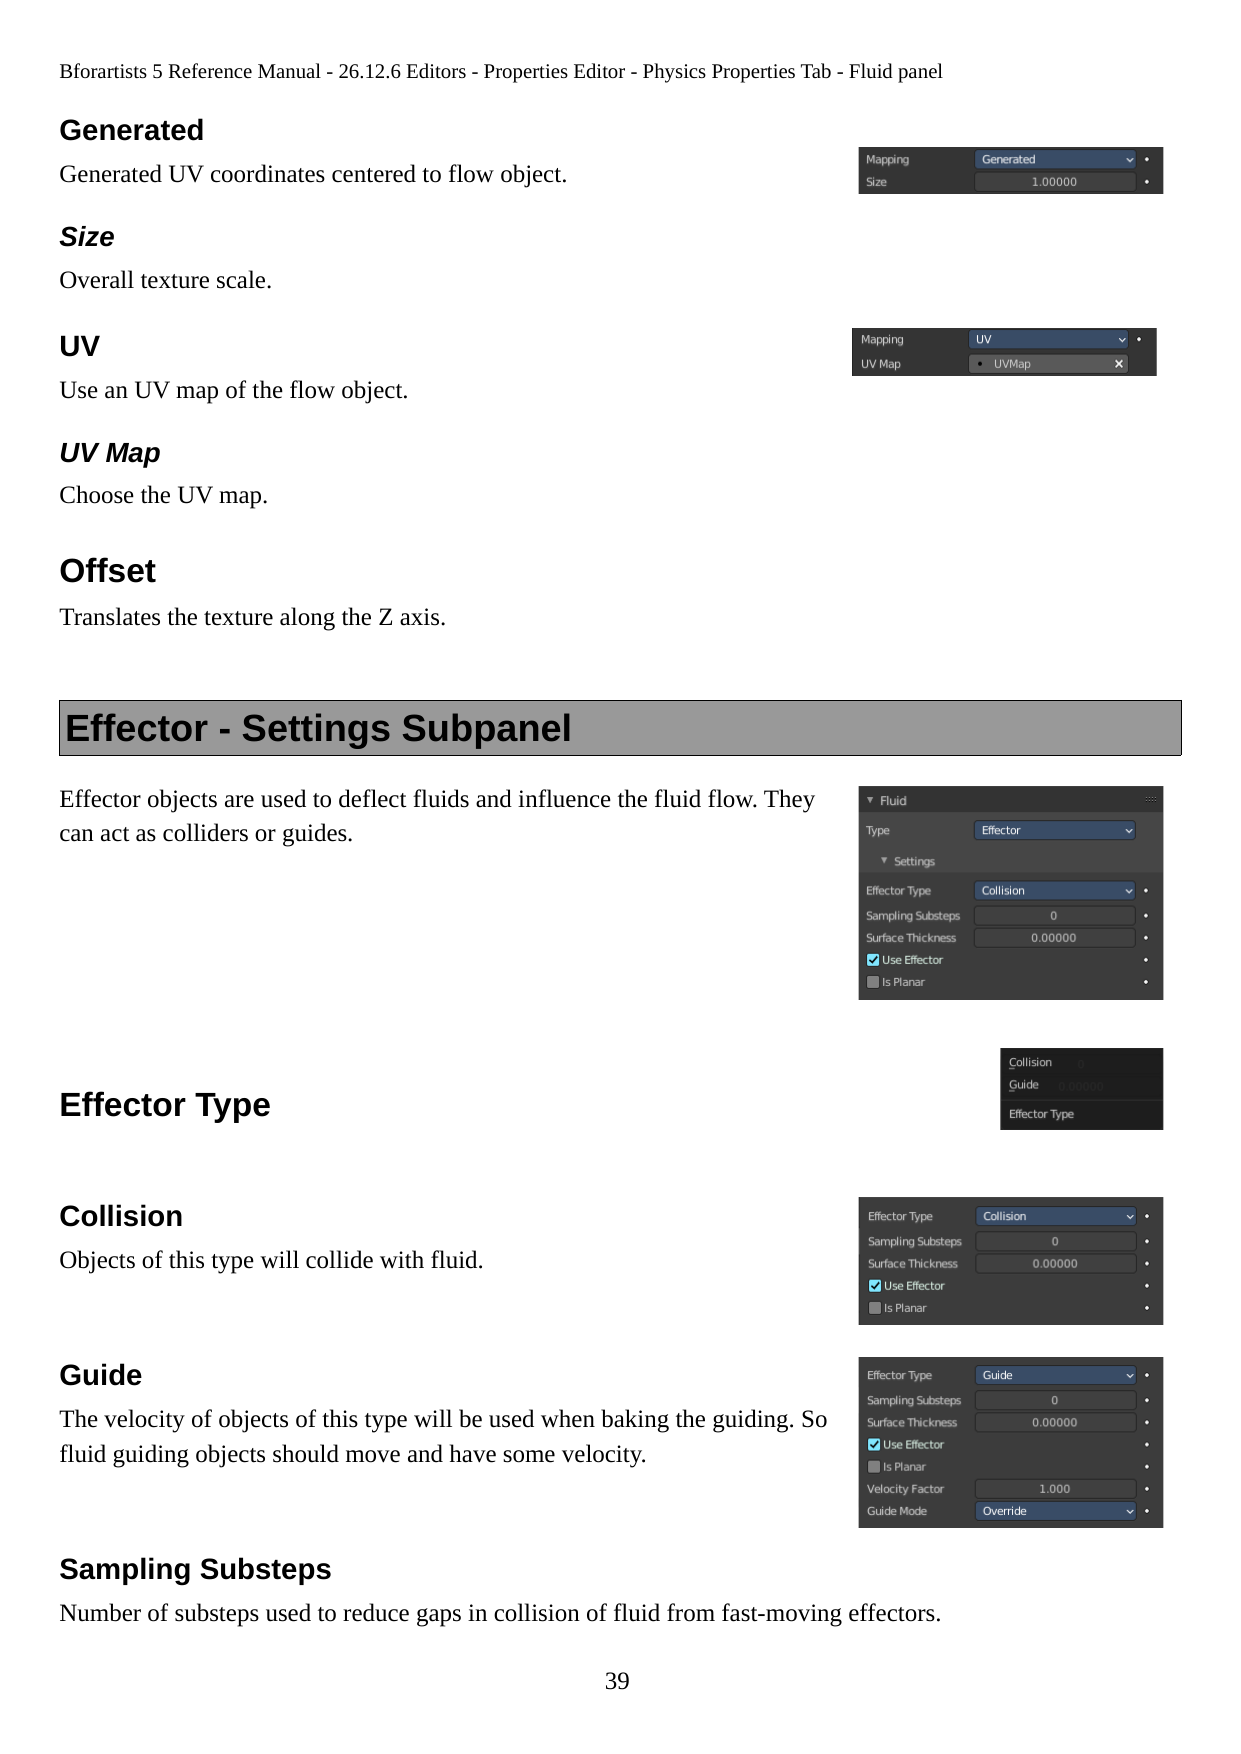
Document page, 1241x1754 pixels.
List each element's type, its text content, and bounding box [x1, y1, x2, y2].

subtitle Sampling Substeps [59, 1552, 1181, 1585]
text The velocity of objects of this type will be used when baking the guiding. So fluid guiding objects should move and have some velocity. [59, 1404, 858, 1468]
text Translates the texture along the Z axis. [59, 602, 1181, 630]
text Objects of this type will collide with fluid. [59, 1246, 858, 1274]
picture [1000, 1048, 1164, 1130]
subtitle Guide [59, 1358, 858, 1392]
picture [858, 786, 1164, 1000]
text Effector objects are used to deflect fluids and influence the fluid flow. They can act as colliders or guides. [59, 784, 1181, 847]
subtitle UV [59, 328, 852, 362]
text Generated UV coordinates centered to flow object. [59, 159, 858, 188]
subtitle [1164, 1084, 1181, 1123]
subtitle Size [59, 220, 1181, 252]
table_header Effector - Settings Subpanel [60, 701, 1181, 755]
subtitle [1157, 328, 1181, 362]
subtitle [1164, 1199, 1181, 1233]
subtitle Offset [59, 551, 1181, 589]
subtitle Effector Type [59, 1084, 1000, 1123]
subtitle UV Map [59, 436, 1181, 468]
picture [858, 1197, 1164, 1325]
text Number of substeps used to reduce gaps in collision of fluid from fast-moving effectors. [59, 1598, 1181, 1627]
picture [858, 147, 1164, 194]
subtitle Collision [59, 1199, 858, 1233]
text Choose the UV map. [59, 481, 1181, 509]
subtitle Generated [59, 113, 1181, 146]
picture [858, 1357, 1164, 1528]
text Use an UV map of the flow object. [59, 375, 1181, 403]
text Overall texture scale. [59, 265, 1181, 293]
picture [852, 328, 1157, 376]
subtitle [1164, 1358, 1181, 1392]
